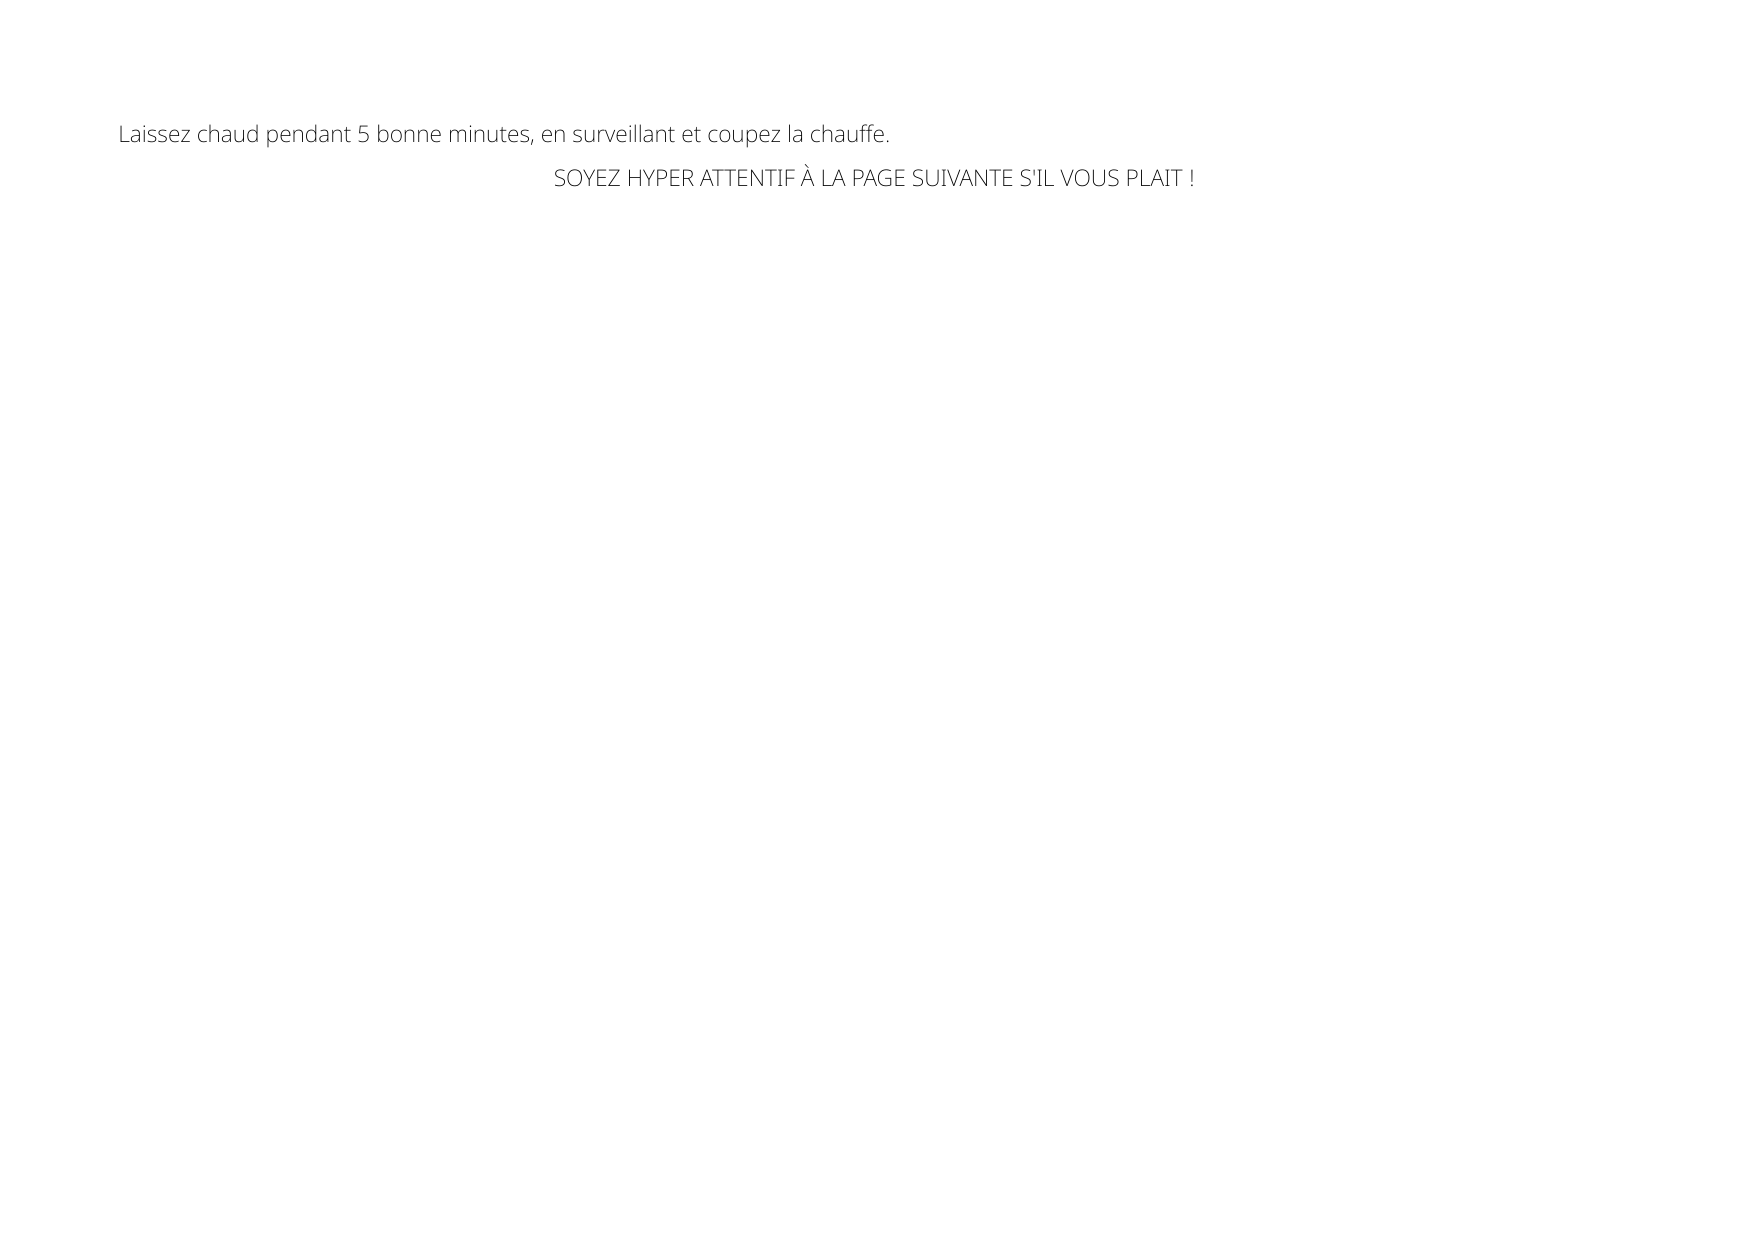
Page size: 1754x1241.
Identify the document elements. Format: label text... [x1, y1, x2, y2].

text Laissez chaud pendant 5 bonne minutes, en surveillant et coupez la chauffe. [118, 118, 1636, 149]
text SOYEZ HYPER ATTENTIF À LA PAGE SUIVANTE S'IL VOUS PLAIT ! [118, 162, 1636, 193]
